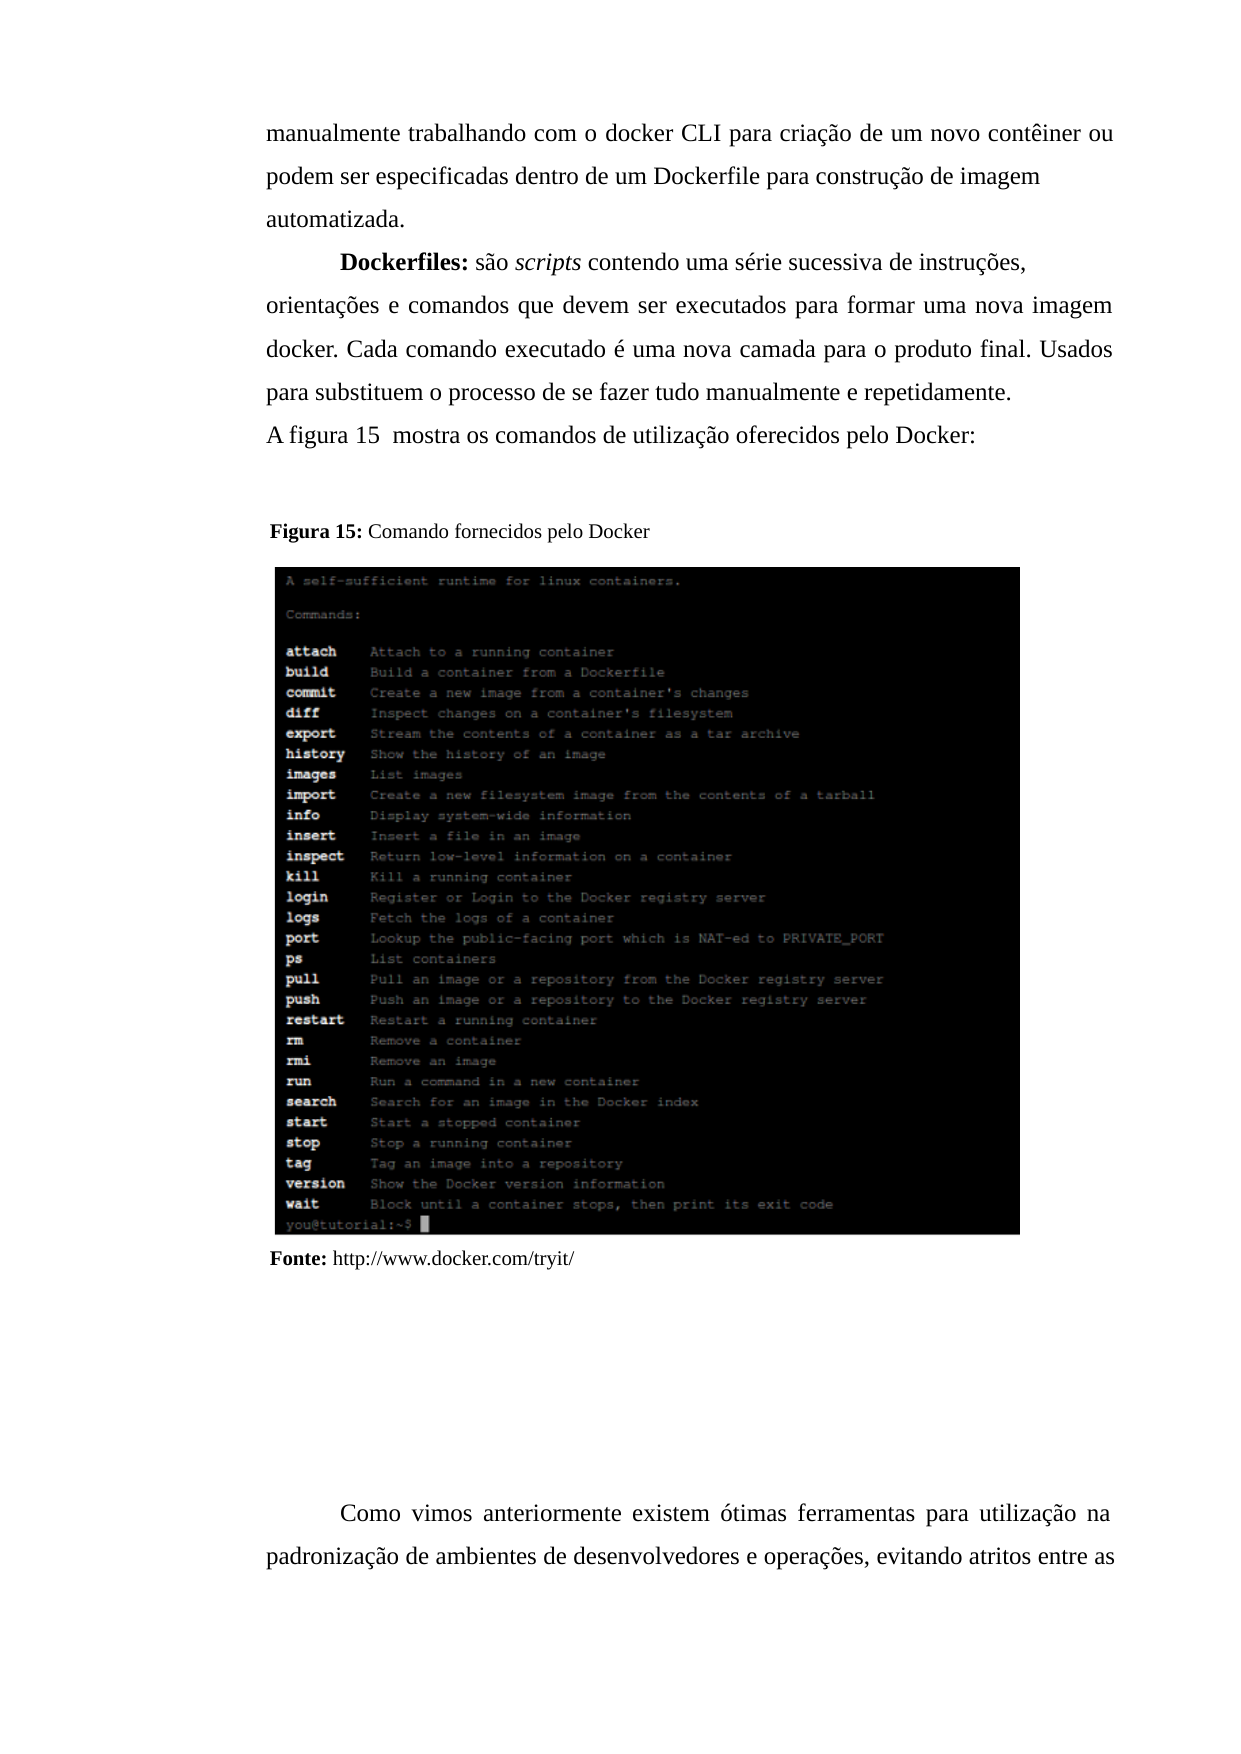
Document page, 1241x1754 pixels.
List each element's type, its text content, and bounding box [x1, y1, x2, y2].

text Dockerfiles: são scripts contendo uma série sucessiva de instruções, orientações e comandos que devem ser executados para formar uma nova imagem docker. Cada comando executado é uma nova camada para o produto final. Usados para substituem o processo de se fazer tudo manualmente e repetidamente. [118, 247, 1122, 406]
text A figura 15 mostra os comandos de utilização oferecidos pelo Docker: [118, 420, 1122, 449]
text Fonte: http://www.docker.com/tryit/ [269, 1247, 1025, 1270]
text manualmente trabalhando com o docker CLI para criação de um novo contêiner ou podem ser especificadas dentro de um Dockerfile para construção de imagem automatizada. [118, 118, 1122, 233]
text Figura 15: Comando fornecidos pelo Docker [269, 519, 1025, 543]
text Como vimos anteriormente existem ótimas ferramentas para utilização na padronização de ambientes de desenvolvedores e operações, evitando atritos entre as [118, 1498, 1122, 1570]
picture [274, 567, 1020, 1247]
